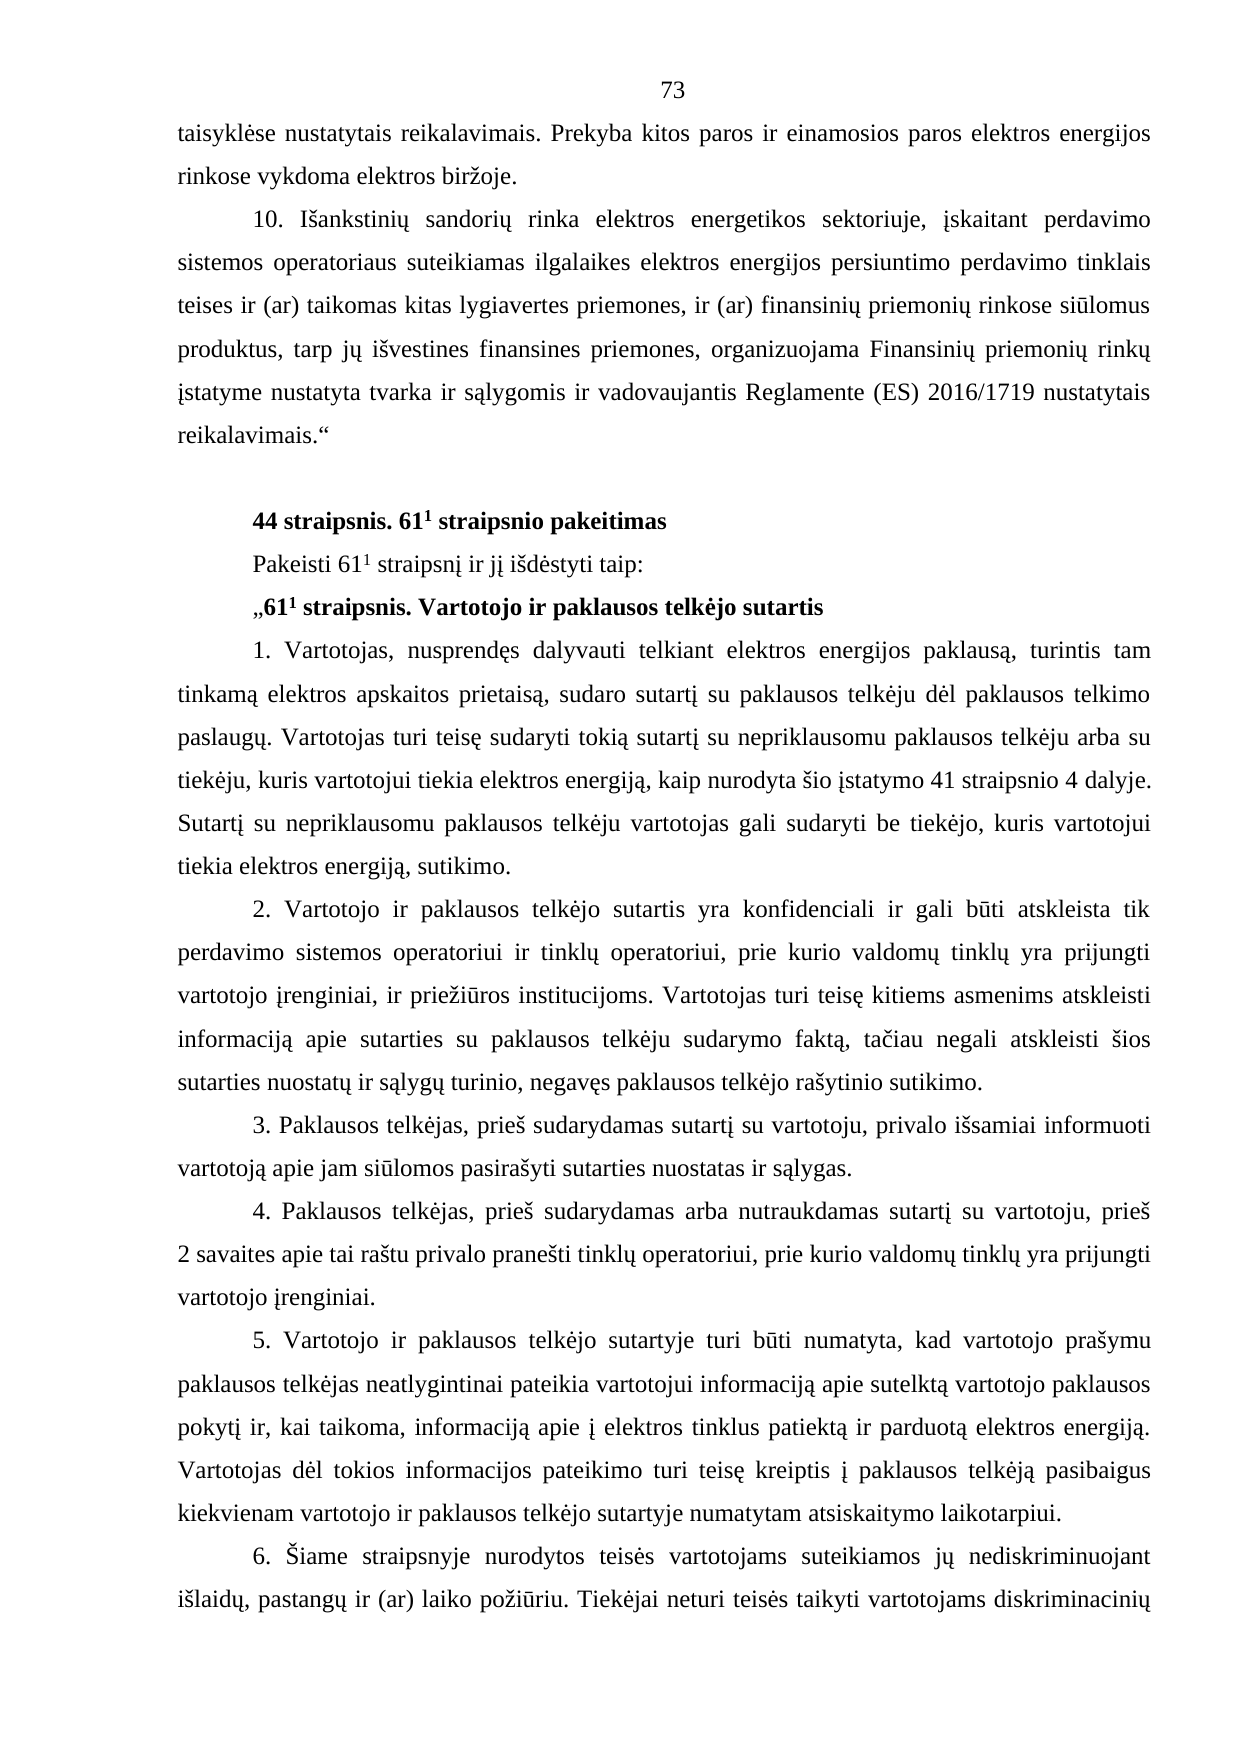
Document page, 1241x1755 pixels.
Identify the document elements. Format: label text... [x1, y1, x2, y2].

text 44 straipsnis. 611 straipsnio pakeitimas [177, 506, 1152, 535]
text taisyklėse nustatytais reikalavimais. Prekyba kitos paros ir einamosios paros elektros energijos rinkose vykdoma elektros biržoje. [177, 118, 1152, 190]
text 4. Paklausos telkėjas, prieš sudarydamas arba nutraukdamas sutartį su vartotoju, prieš 2 savaites apie tai raštu privalo pranešti tinklų operatoriui, prie kurio valdomų tinklų yra prijungti vartotojo įrenginiai. [177, 1196, 1152, 1311]
text 5. Vartotojo ir paklausos telkėjo sutartyje turi būti numatyta, kad vartotojo prašymu paklausos telkėjas neatlygintinai pateikia vartotojui informaciją apie sutelktą vartotojo paklausos pokytį ir, kai taikoma, informaciją apie į elektros tinklus patiektą ir parduotą elektros energiją. Vartotojas dėl tokios informacijos pateikimo turi teisę kreiptis į paklausos telkėją pasibaigus kiekvienam vartotojo ir paklausos telkėjo sutartyje numatytam atsiskaitymo laikotarpiui. [177, 1326, 1152, 1527]
text Pakeisti 611 straipsnį ir jį išdėstyti taip: [177, 549, 1152, 578]
text 2. Vartotojo ir paklausos telkėjo sutartis yra konfidenciali ir gali būti atskleista tik perdavimo sistemos operatoriui ir tinklų operatoriui, prie kurio valdomų tinklų yra prijungti vartotojo įrenginiai, ir priežiūros institucijoms. Vartotojas turi teisę kitiems asmenims atskleisti informaciją apie sutarties su paklausos telkėju sudarymo faktą, tačiau negali atskleisti šios sutarties nuostatų ir sąlygų turinio, negavęs paklausos telkėjo rašytinio sutikimo. [177, 894, 1152, 1096]
text 3. Paklausos telkėjas, prieš sudarydamas sutartį su vartotoju, privalo išsamiai informuoti vartotoją apie jam siūlomos pasirašyti sutarties nuostatas ir sąlygas. [177, 1110, 1152, 1182]
text 1. Vartotojas, nusprendęs dalyvauti telkiant elektros energijos paklausą, turintis tam tinkamą elektros apskaitos prietaisą, sudaro sutartį su paklausos telkėju dėl paklausos telkimo paslaugų. Vartotojas turi teisę sudaryti tokią sutartį su nepriklausomu paklausos telkėju arba su tiekėju, kuris vartotojui tiekia elektros energiją, kaip nurodyta šio įstatymo 41 straipsnio 4 dalyje. Sutartį su nepriklausomu paklausos telkėju vartotojas gali sudaryti be tiekėjo, kuris vartotojui tiekia elektros energiją, sutikimo. [177, 636, 1152, 880]
text „611 straipsnis. Vartotojo ir paklausos telkėjo sutartis [177, 592, 1152, 621]
text 6. Šiame straipsnyje nurodytos teisės vartotojams suteikiamos jų nediskriminuojant išlaidų, pastangų ir (ar) laiko požiūriu. Tiekėjai neturi teisės taikyti vartotojams diskriminacinių [177, 1541, 1152, 1613]
text 10. Išankstinių sandorių rinka elektros energetikos sektoriuje, įskaitant perdavimo sistemos operatoriaus suteikiamas ilgalaikes elektros energijos persiuntimo perdavimo tinklais teises ir (ar) taikomas kitas lygiavertes priemones, ir (ar) finansinių priemonių rinkose siūlomus produktus, tarp jų išvestines finansines priemones, organizuojama Finansinių priemonių rinkų įstatyme nustatyta tvarka ir sąlygomis ir vadovaujantis Reglamente (ES) 2016/1719 nustatytais reikalavimais.“ [177, 204, 1152, 449]
